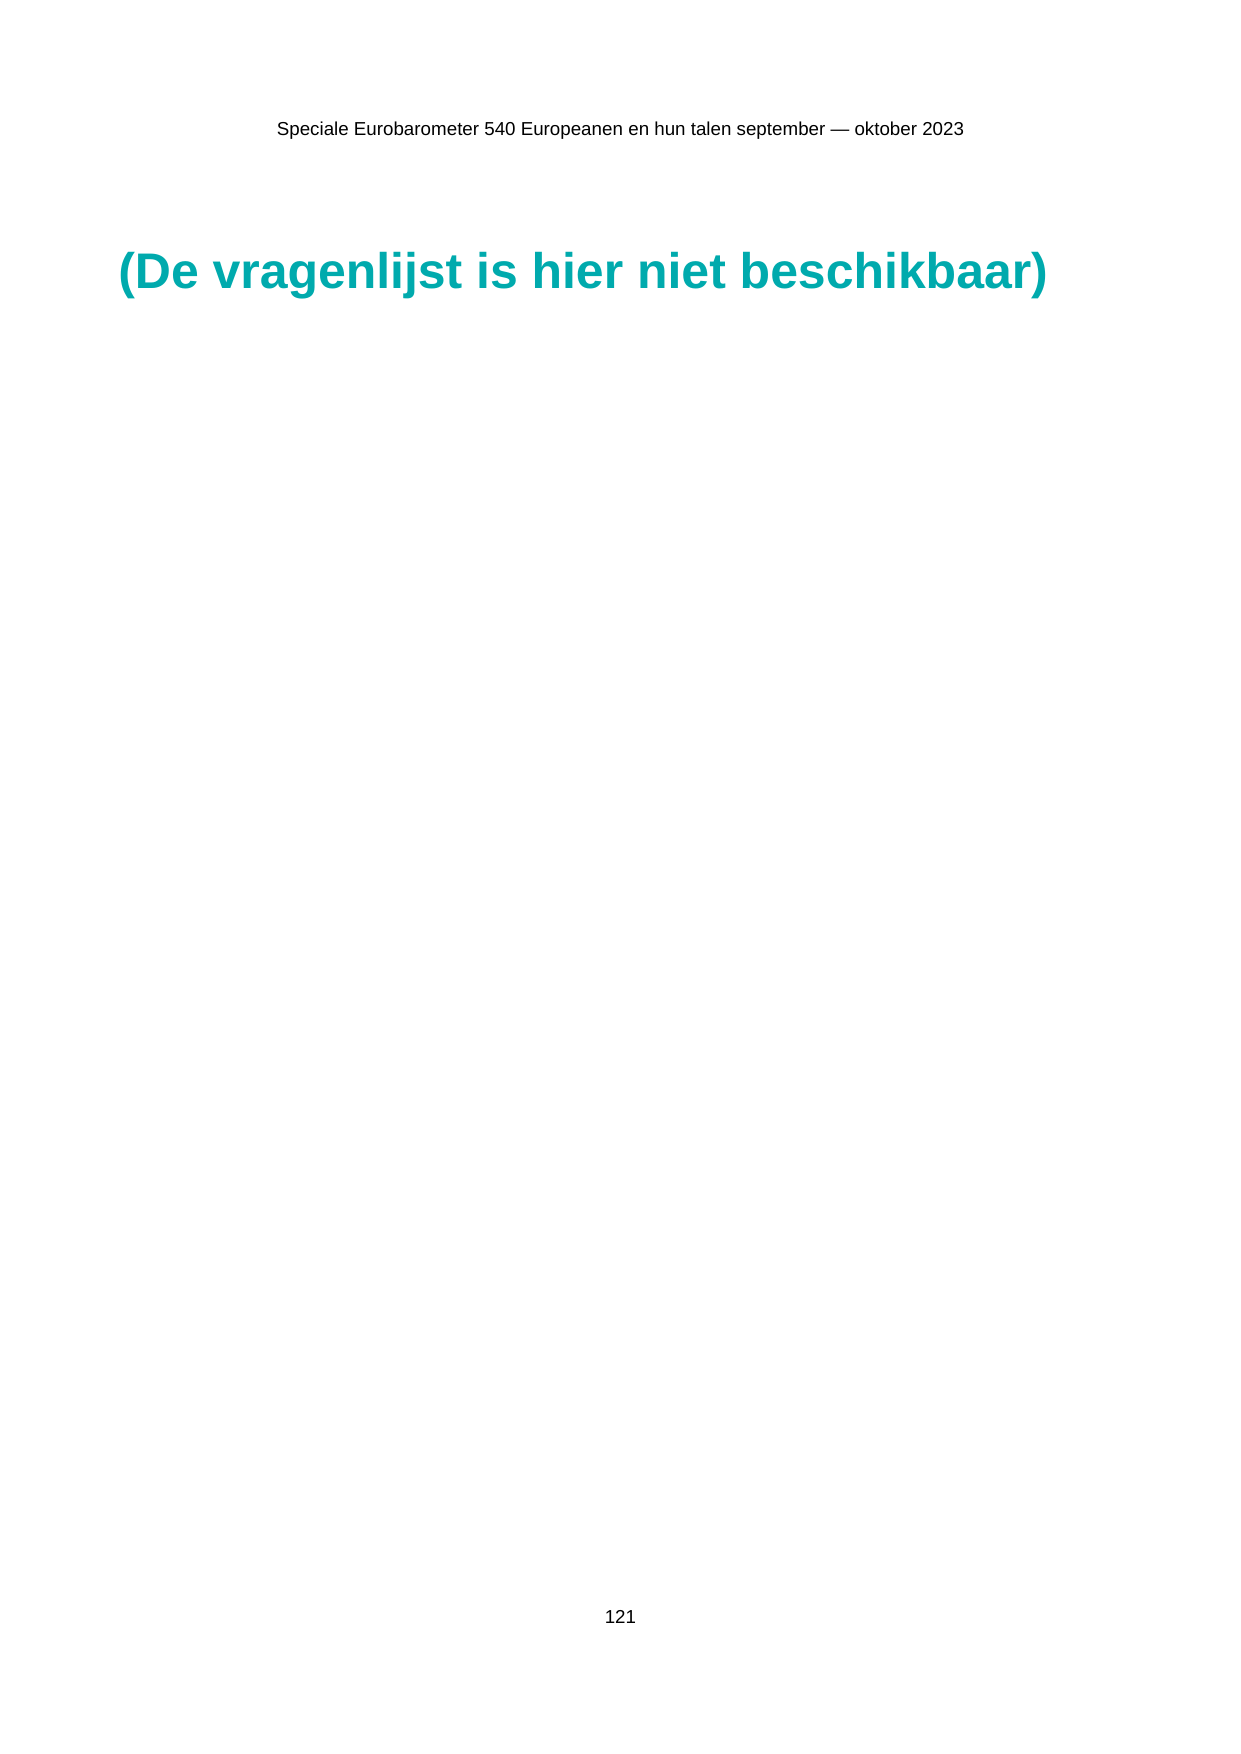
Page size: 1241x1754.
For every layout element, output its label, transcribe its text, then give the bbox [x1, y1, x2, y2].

subtitle (De vragenlijst is hier niet beschikbaar) [118, 241, 1122, 299]
